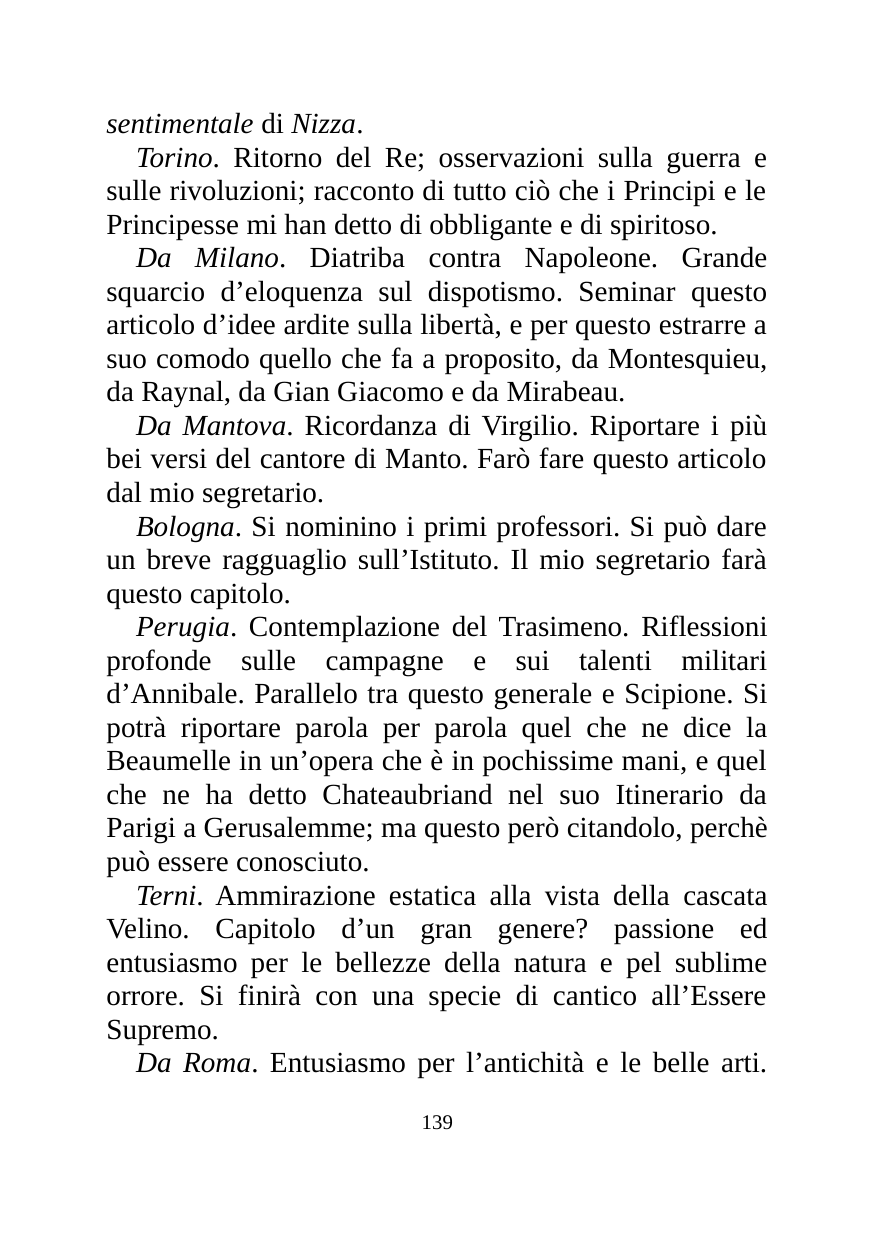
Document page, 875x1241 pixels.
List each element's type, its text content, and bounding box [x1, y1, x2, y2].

text Terni. Ammirazione estatica alla vista della cascata Velino. Capitolo d’un gran genere? passione ed entusiasmo per le bellezze della natura e pel sublime orrore. Si finirà con una specie di cantico all’Essere Supremo. [106, 878, 768, 1045]
text sentimentale di Nizza. [106, 106, 768, 140]
text Perugia. Contemplazione del Trasimeno. Riflessioni profonde sulle campagne e sui talenti militari d’Annibale. Parallelo tra questo generale e Scipione. Si potrà riportare parola per parola quel che ne dice la Beaumelle in un’opera che è in pochissime mani, e quel che ne ha detto Chateaubriand nel suo Itinerario da Parigi a Gerusalemme; ma questo però citandolo, perchè può essere conosciuto. [106, 609, 768, 878]
text Torino. Ritorno del Re; osservazioni sulla guerra e sulle rivoluzioni; racconto di tutto ciò che i Principi e le Principesse mi han detto di obbligante e di spiritoso. [106, 140, 768, 240]
text Da Roma. Entusiasmo per l’antichità e le belle arti. [106, 1045, 768, 1079]
text Da Milano. Diatriba contra Napoleone. Grande squarcio d’eloquenza sul dispotismo. Seminar questo articolo d’idee ardite sulla libertà, e per questo estrarre a suo comodo quello che fa a proposito, da Montesquieu, da Raynal, da Gian Giacomo e da Mirabeau. [106, 240, 768, 408]
text Da Mantova. Ricordanza di Virgilio. Riportare i più bei versi del cantore di Manto. Farò fare questo articolo dal mio segretario. [106, 408, 768, 509]
text Bologna. Si nominino i primi professori. Si può dare un breve ragguaglio sull’Istituto. Il mio segretario farà questo capitolo. [106, 509, 768, 609]
